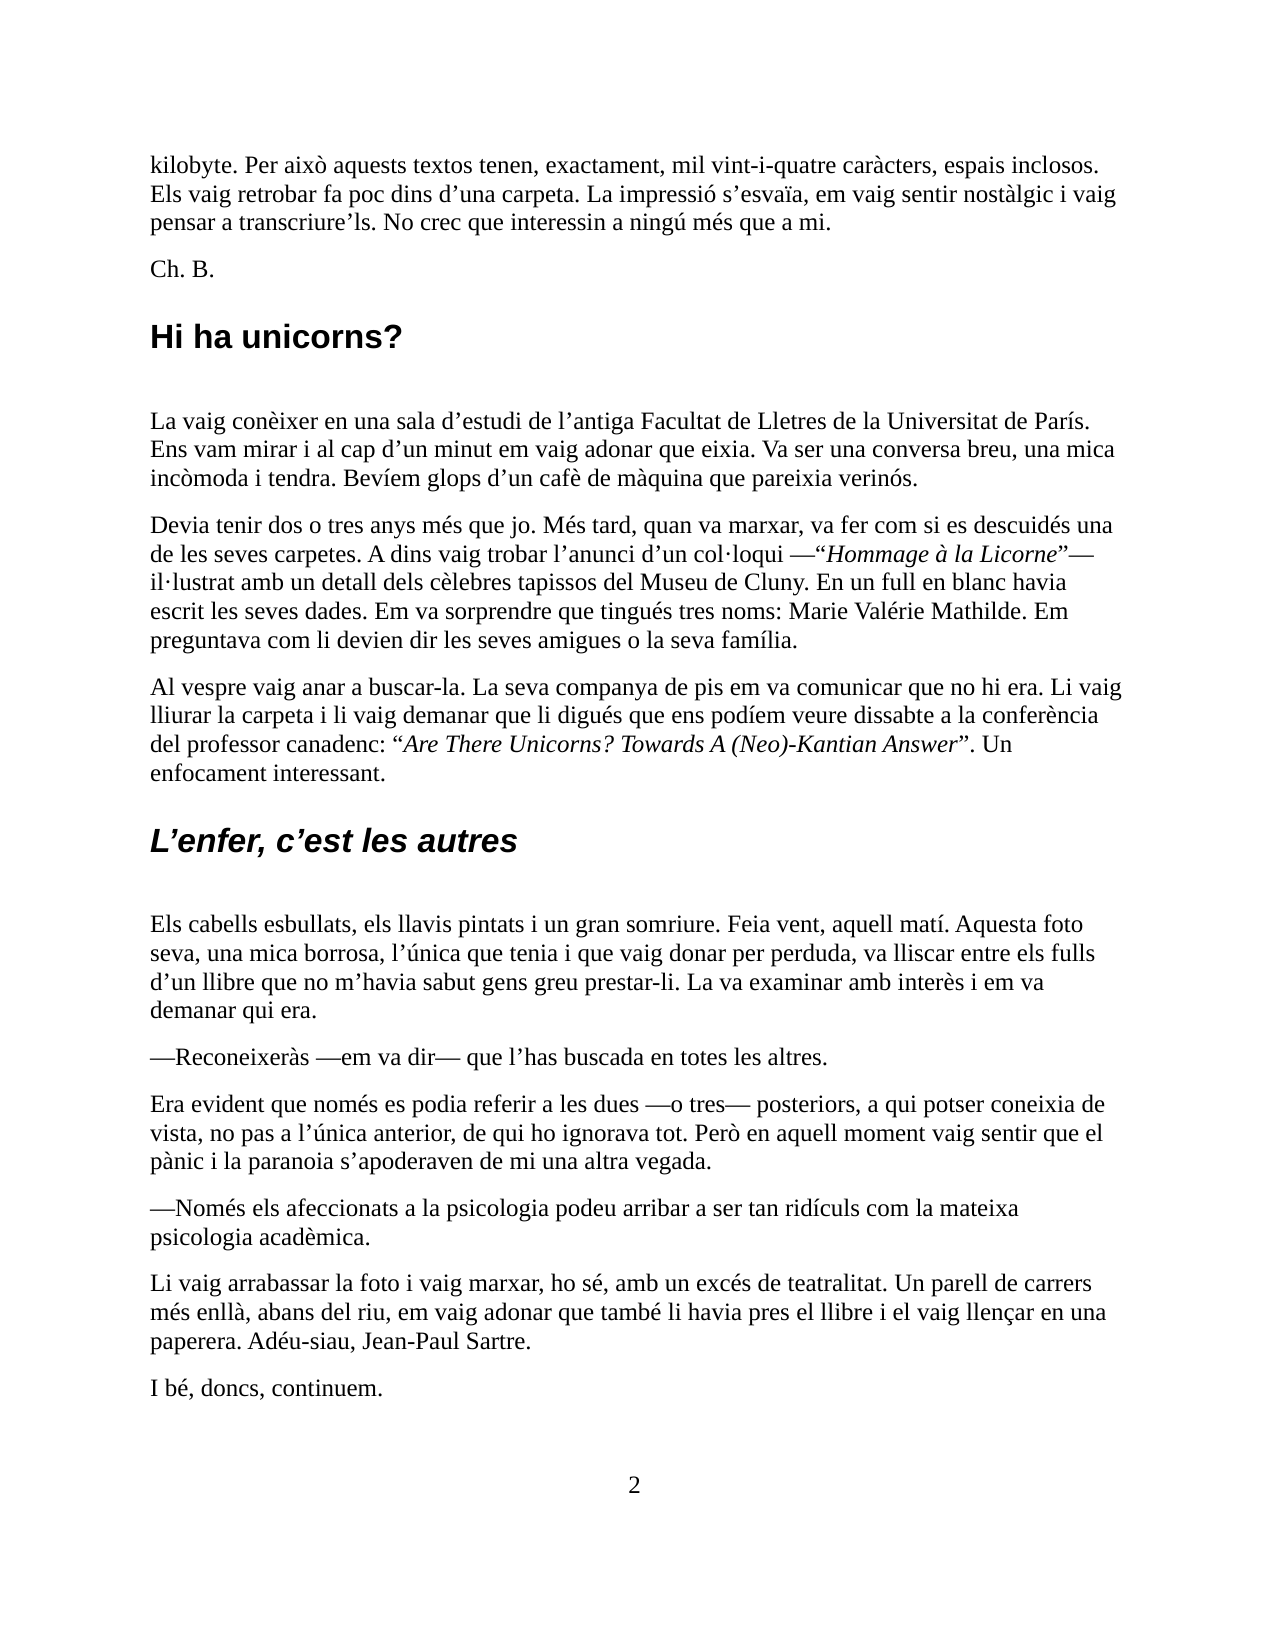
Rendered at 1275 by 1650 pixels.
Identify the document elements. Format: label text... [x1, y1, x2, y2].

subtitle Hi ha unicorns? [150, 317, 1125, 356]
text —Només els afeccionats a la psicologia podeu arribar a ser tan ridículs com la mateixa psicologia acadèmica. [150, 1193, 1125, 1251]
text La vaig conèixer en una sala d’estudi de l’antiga Facultat de Lletres de la Universitat de París. Ens vam mirar i al cap d’un minut em vaig adonar que eixia. Va ser una conversa breu, una mica incòmoda i tendra. Bevíem glops d’un cafè de màquina que pareixia verinós. [150, 406, 1125, 492]
text Devia tenir dos o tres anys més que jo. Més tard, quan va marxar, va fer com si es descuidés una de les seves carpetes. A dins vaig trobar l’anunci d’un col·loqui —“Hommage à la Licorne”— il·lustrat amb un detall dels cèlebres tapissos del Museu de Cluny. En un full en blanc havia escrit les seves dades. Em va sorprendre que tingués tres noms: Marie Valérie Mathilde. Em preguntava com li devien dir les seves amigues o la seva família. [150, 510, 1125, 654]
text Ch. B. [150, 254, 1125, 283]
text I bé, doncs, continuem. [150, 1373, 1125, 1401]
text Els cabells esbullats, els llavis pintats i un gran somriure. Feia vent, aquell matí. Aquesta foto seva, una mica borrosa, l’única que tenia i que vaig donar per perduda, va lliscar entre els fulls d’un llibre que no m’havia sabut gens greu prestar-li. La va examinar amb interès i em va demanar qui era. [150, 909, 1125, 1024]
text —Reconeixeràs —em va dir— que l’has buscada en totes les altres. [150, 1042, 1125, 1071]
text Li vaig arrabassar la foto i vaig marxar, ho sé, amb un excés de teatralitat. Un parell de carrers més enllà, abans del riu, em vaig adonar que també li havia pres el llibre i el vaig llençar en una paperera. Adéu-siau, Jean-Paul Sartre. [150, 1268, 1125, 1355]
text Era evident que només es podia referir a les dues —o tres— posteriors, a qui potser coneixia de vista, no pas a l’única anterior, de qui ho ignorava tot. Però en aquell moment vaig sentir que el pànic i la paranoia s’apoderaven de mi una altra vegada. [150, 1089, 1125, 1175]
text kilobyte. Per això aquests textos tenen, exactament, mil vint-i-quatre caràcters, espais inclosos. Els vaig retrobar fa poc dins d’una carpeta. La impressió s’esvaïa, em vaig sentir nostàlgic i vaig pensar a transcriure’ls. No crec que interessin a ningú més que a mi. [150, 150, 1125, 236]
text Al vespre vaig anar a buscar-la. La seva companya de pis em va comunicar que no hi era. Li vaig lliurar la carpeta i li vaig demanar que li digués que ens podíem veure dissabte a la conferència del professor canadenc: “Are There Unicorns? Towards A (Neo)-Kantian Answer”. Un enfocament interessant. [150, 672, 1125, 787]
subtitle L’enfer, c’est les autres [150, 821, 1125, 859]
